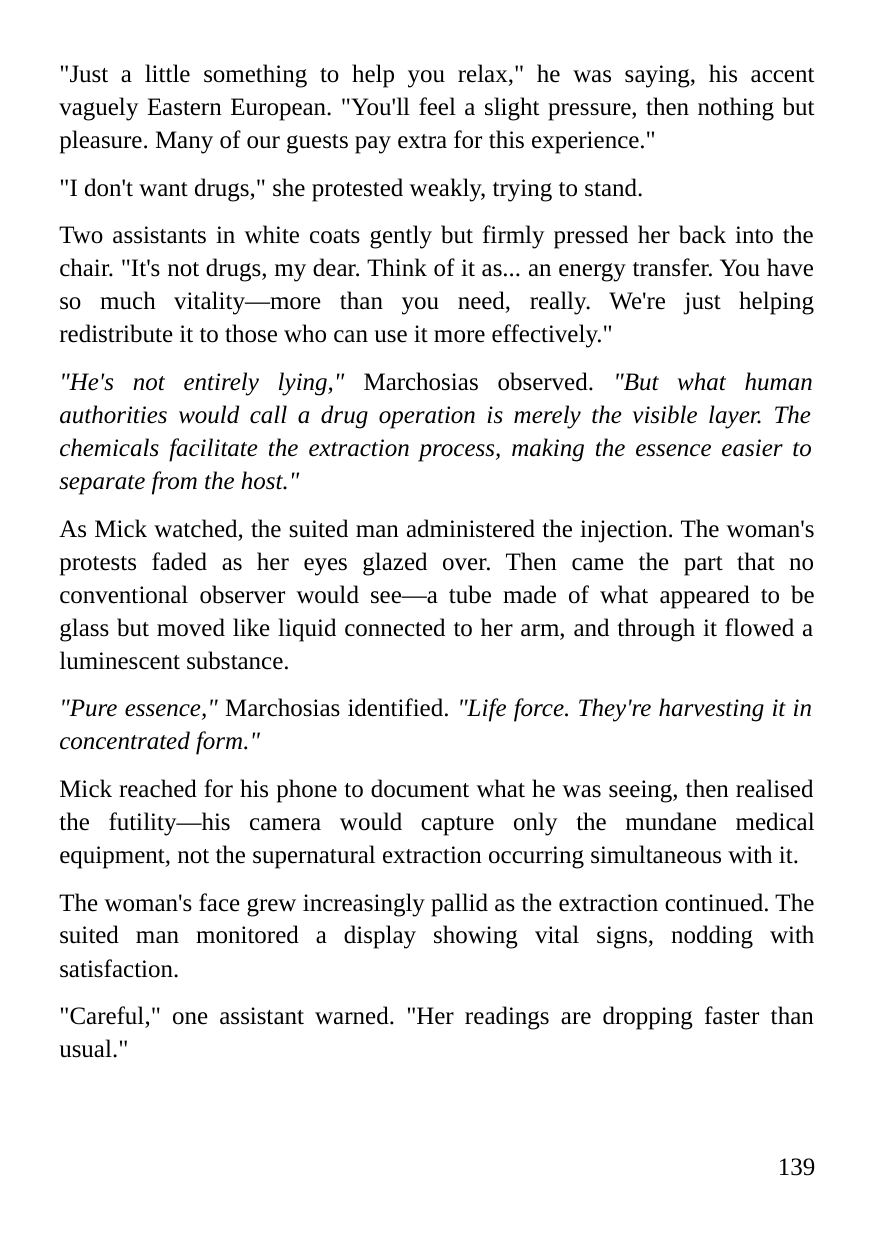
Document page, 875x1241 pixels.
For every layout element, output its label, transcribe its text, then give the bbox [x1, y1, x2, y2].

text "He's not entirely lying," Marchosias observed. "But what human authorities would call a drug operation is merely the visible layer. The chemicals facilitate the extraction process, making the essence easier to separate from the host." [59, 367, 815, 495]
text "Pure essence," Marchosias identified. "Life force. They're harvesting it in concentrated form." [59, 693, 815, 755]
text "Careful," one assistant warned. "Her readings are dropping faster than usual." [59, 1001, 815, 1063]
text Two assistants in white coats gently but firmly pressed her back into the chair. "It's not drugs, my dear. Think of it as... an energy transfer. You have so much vitality—more than you need, really. We're just helping redistribute it to those who can use it more effectively." [59, 220, 815, 348]
text "I don't want drugs," she protested weakly, trying to stand. [59, 173, 815, 201]
text Mick reached for his phone to document what he was seeing, then realised the futility—his camera would capture only the mundane medical equipment, not the supernatural extraction occurring simultaneous with it. [59, 774, 815, 869]
text As Mick watched, the suited man administered the injection. The woman's protests faded as her eyes glazed over. Then came the part that no conventional observer would see—a tube made of what appeared to be glass but moved like liquid connected to her arm, and through it flowed a luminescent substance. [59, 514, 815, 674]
text "Just a little something to help you relax," he was saying, his accent vaguely Eastern European. "You'll feel a slight pressure, then nothing but pleasure. Many of our guests pay extra for this experience." [59, 59, 815, 154]
text The woman's face grew increasingly pallid as the extraction continued. The suited man monitored a display showing vital signs, nodding with satisfaction. [59, 888, 815, 982]
